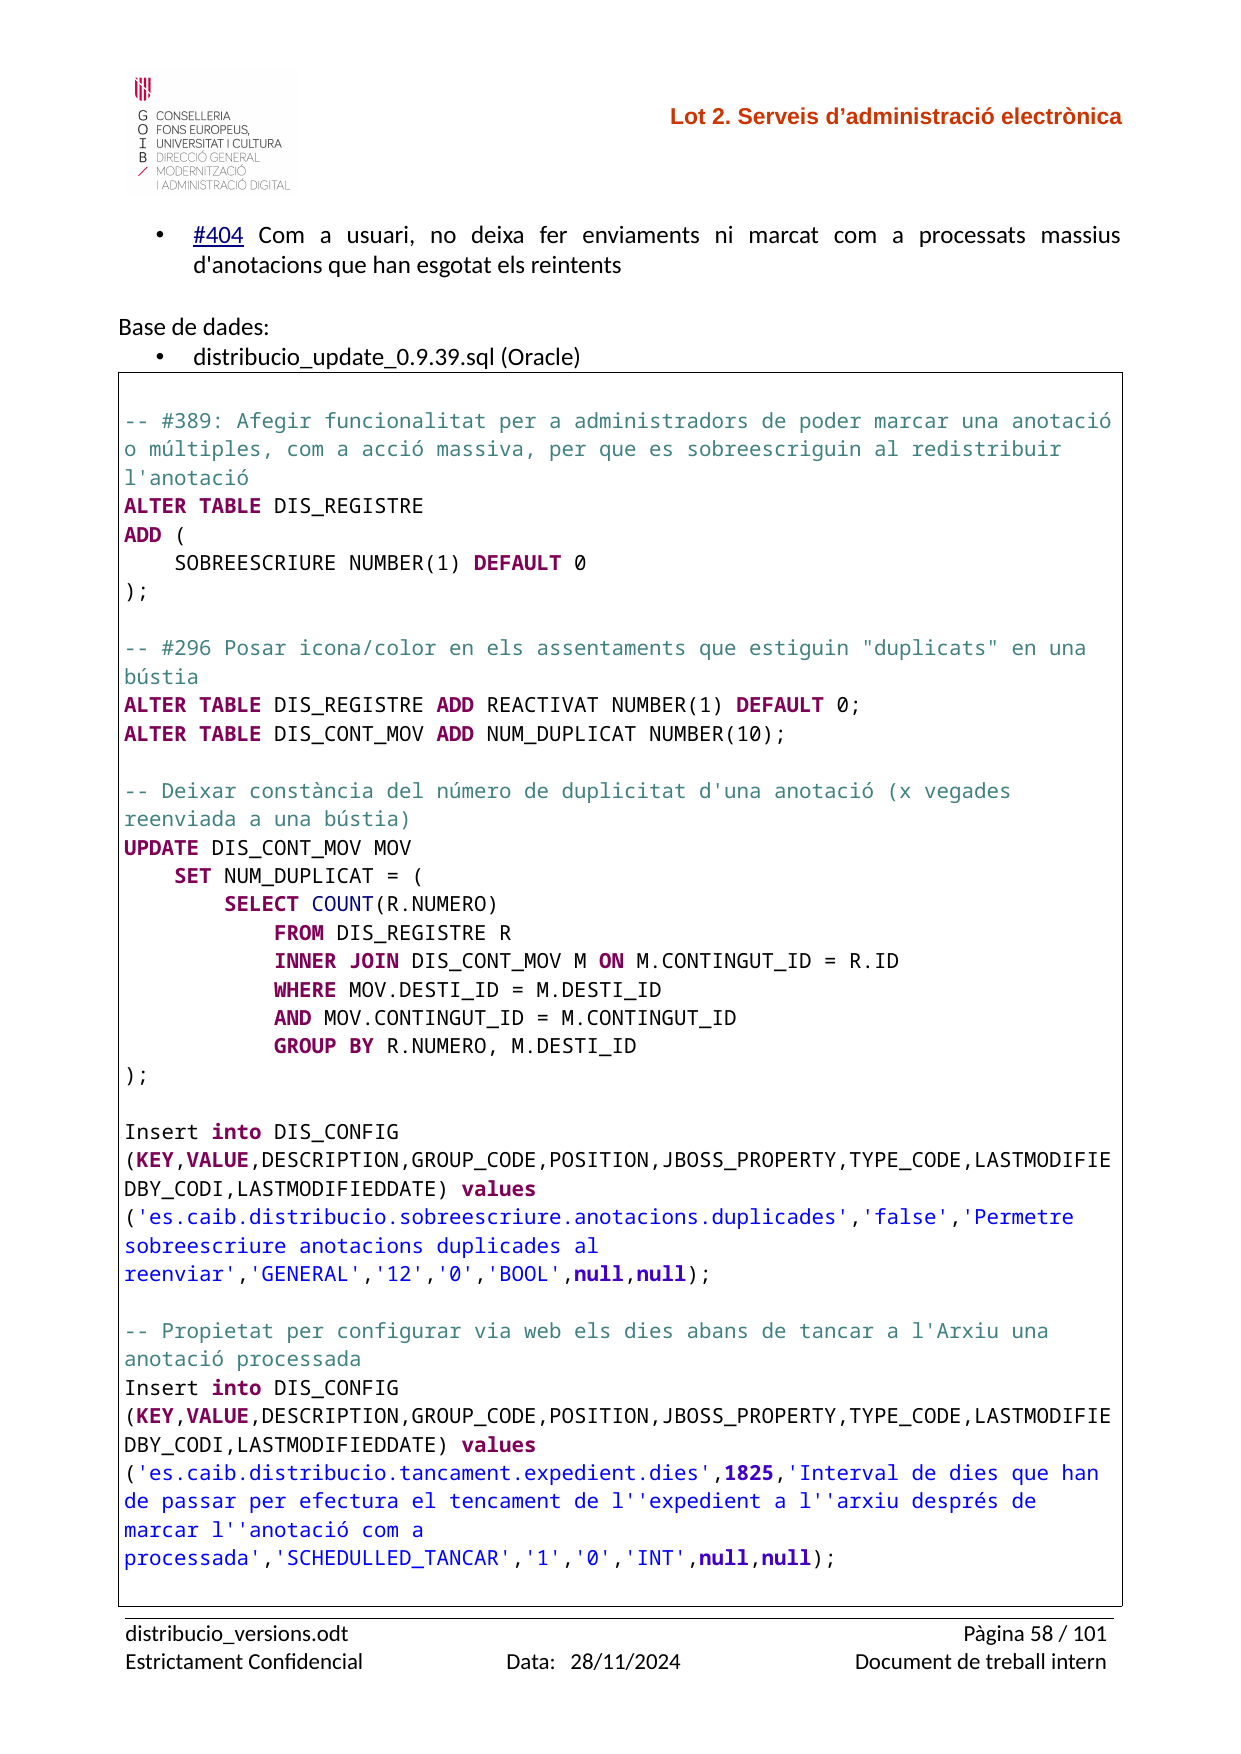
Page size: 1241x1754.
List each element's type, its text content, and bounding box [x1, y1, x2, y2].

text Base de dades: [118, 311, 1122, 341]
table_header -- #389: Afegir funcionalitat per a administradors de poder marcar una anotació o múltiples, com a acció massiva, per que es sobreescriguin al redistribuir l'anotació ALTER TABLE DIS_REGISTRE ADD ( SOBREESCRIURE NUMBER(1) DEFAULT 0 ); -- #296 Posar icona/color en els assentaments que estiguin "duplicats" en una bústia ALTER TABLE DIS_REGISTRE ADD REACTIVAT NUMBER(1) DEFAULT 0; ALTER TABLE DIS_CONT_MOV ADD NUM_DUPLICAT NUMBER(10); -- Deixar constància del número de duplicitat d'una anotació (x vegades reenviada a una bústia) UPDATE DIS_CONT_MOV MOV SET NUM_DUPLICAT = ( SELECT COUNT(R.NUMERO) FROM DIS_REGISTRE R INNER JOIN DIS_CONT_MOV M ON M.CONTINGUT_ID = R.ID WHERE MOV.DESTI_ID = M.DESTI_ID AND MOV.CONTINGUT_ID = M.CONTINGUT_ID GROUP BY R.NUMERO, M.DESTI_ID ); Insert into DIS_CONFIG (KEY,VALUE,DESCRIPTION,GROUP_CODE,POSITION,JBOSS_PROPERTY,TYPE_CODE,LASTMODIFIEDBY_CODI,LASTMODIFIEDDATE) values ('es.caib.distribucio.sobreescriure.anotacions.duplicades','false','Permetre sobreescriure anotacions duplicades al reenviar','GENERAL','12','0','BOOL',null,null); -- Propietat per configurar via web els dies abans de tancar a l'Arxiu una anotació processada Insert into DIS_CONFIG (KEY,VALUE,DESCRIPTION,GROUP_CODE,POSITION,JBOSS_PROPERTY,TYPE_CODE,LASTMODIFIEDBY_CODI,LASTMODIFIEDDATE) values ('es.caib.distribucio.tancament.expedient.dies',1825,'Interval de dies que han de passar per efectura el tencament de l''expedient a l''arxiu després de marcar l''anotació com a processada','SCHEDULLED_TANCAR','1','0','INT',null,null); [119, 373, 1122, 1606]
list #404 Com a usuari, no deixa fer enviaments ni marcat com a processats massius d'anotacions que han esgotat els reintents [156, 219, 1122, 280]
list distribucio_update_0.9.39.sql (Oracle) [156, 341, 1122, 372]
picture [126, 70, 299, 197]
